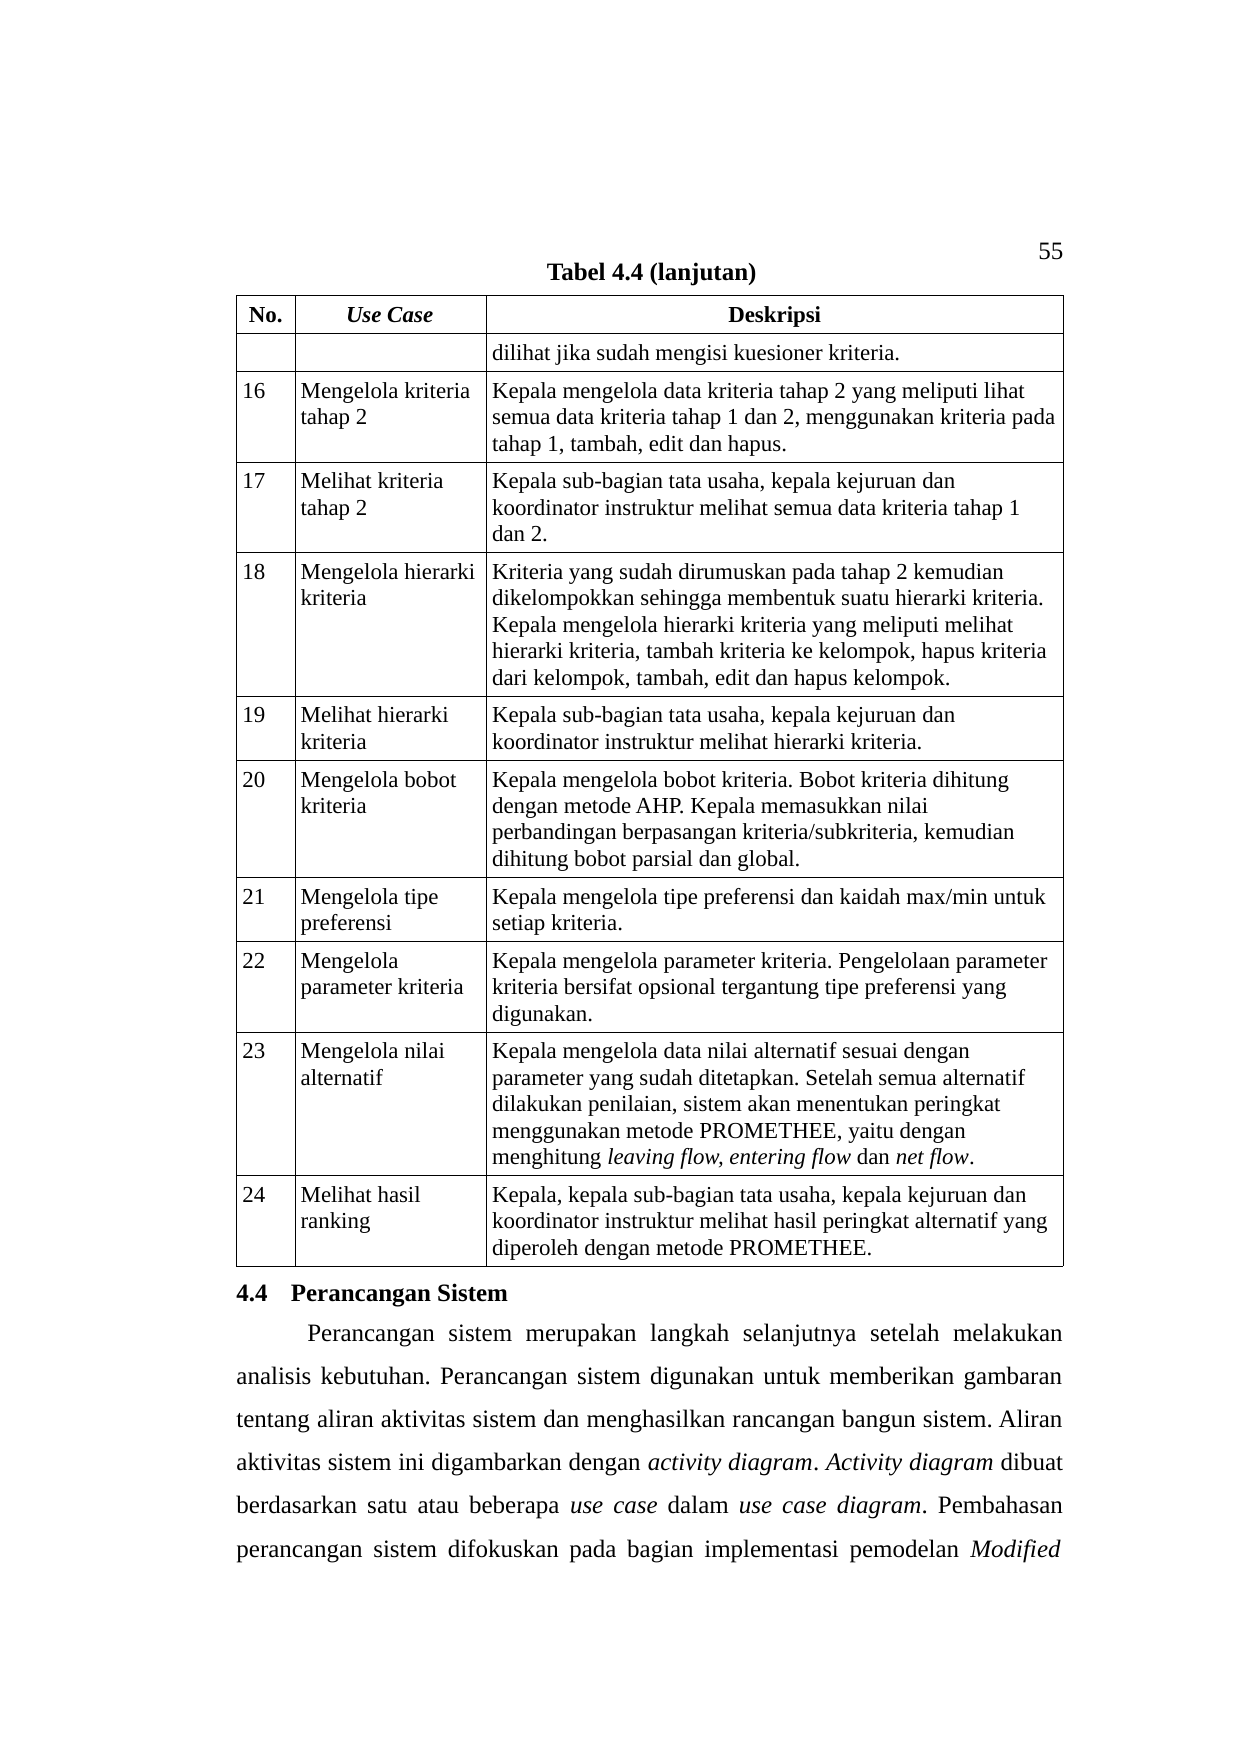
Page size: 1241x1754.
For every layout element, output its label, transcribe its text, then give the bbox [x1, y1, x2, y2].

table_cell Melihat hasil ranking [296, 1176, 486, 1266]
table_cell 17 [237, 463, 295, 552]
table_cell Melihat hierarki kriteria [296, 697, 486, 760]
table_header No. [237, 296, 295, 333]
table_header Use Case [296, 296, 486, 333]
table_cell Kepala sub-bagian tata usaha, kepala kejuruan dan koordinator instruktur melihat hierarki kriteria. [487, 697, 1063, 760]
table_cell Kepala sub-bagian tata usaha, kepala kejuruan dan koordinator instruktur melihat semua data kriteria tahap 1 dan 2. [487, 463, 1063, 552]
table_cell Kepala mengelola data nilai alternatif sesuai dengan parameter yang sudah ditetapkan. Setelah semua alternatif dilakukan penilaian, sistem akan menentukan peringkat menggunakan metode PROMETHEE, yaitu dengan menghitung leaving flow, entering flow dan net flow. [487, 1033, 1063, 1175]
table_cell Kepala, kepala sub-bagian tata usaha, kepala kejuruan dan koordinator instruktur melihat hasil peringkat alternatif yang diperoleh dengan metode PROMETHEE. [487, 1176, 1063, 1266]
table_cell 20 [237, 761, 295, 877]
table_cell Kepala mengelola bobot kriteria. Bobot kriteria dihitung dengan metode AHP. Kepala memasukkan nilai perbandingan berpasangan kriteria/subkriteria, kemudian dihitung bobot parsial dan global. [487, 761, 1063, 877]
table_cell Mengelola tipe preferensi [296, 878, 486, 941]
text Tabel 4.4 (lanjutan) [284, 257, 1019, 286]
table_cell Melihat kriteria tahap 2 [296, 463, 486, 552]
table_cell [237, 334, 295, 371]
table_cell 22 [237, 942, 295, 1032]
table_header Deskripsi [487, 296, 1063, 333]
table_cell Kriteria yang sudah dirumuskan pada tahap 2 kemudian dikelompokkan sehingga membentuk suatu hierarki kriteria. Kepala mengelola hierarki kriteria yang meliputi melihat hierarki kriteria, tambah kriteria ke kelompok, hapus kriteria dari kelompok, tambah, edit dan hapus kelompok. [487, 553, 1063, 696]
table_cell Kepala mengelola data kriteria tahap 2 yang meliputi lihat semua data kriteria tahap 1 dan 2, menggunakan kriteria pada tahap 1, tambah, edit dan hapus. [487, 372, 1063, 462]
table_cell Mengelola parameter kriteria [296, 942, 486, 1032]
table_cell 21 [237, 878, 295, 941]
table_cell dilihat jika sudah mengisi kuesioner kriteria. [487, 334, 1063, 371]
table_cell Mengelola kriteria tahap 2 [296, 372, 486, 462]
table_cell 18 [237, 553, 295, 696]
table_cell [296, 334, 486, 371]
table_cell Kepala mengelola parameter kriteria. Pengelolaan parameter kriteria bersifat opsional tergantung tipe preferensi yang digunakan. [487, 942, 1063, 1032]
table_cell 24 [237, 1176, 295, 1266]
table_cell 23 [237, 1033, 295, 1175]
table_cell Kepala mengelola tipe preferensi dan kaidah max/min untuk setiap kriteria. [487, 878, 1063, 941]
text Perancangan sistem merupakan langkah selanjutnya setelah melakukan analisis kebutuhan. Perancangan sistem digunakan untuk memberikan gambaran tentang aliran aktivitas sistem dan menghasilkan rancangan bangun sistem. Aliran aktivitas sistem ini digambarkan dengan activity diagram. Activity diagram dibuat berdasarkan satu atau beberapa use case dalam use case diagram. Pembahasan perancangan sistem difokuskan pada bagian implementasi pemodelan Modified [236, 1318, 1063, 1562]
table_cell 19 [237, 697, 295, 760]
table_cell Mengelola bobot kriteria [296, 761, 486, 877]
table_cell Mengelola nilai alternatif [296, 1033, 486, 1175]
table_cell Mengelola hierarki kriteria [296, 553, 486, 696]
subtitle Perancangan sistem [236, 1278, 1063, 1306]
table_cell 16 [237, 372, 295, 462]
